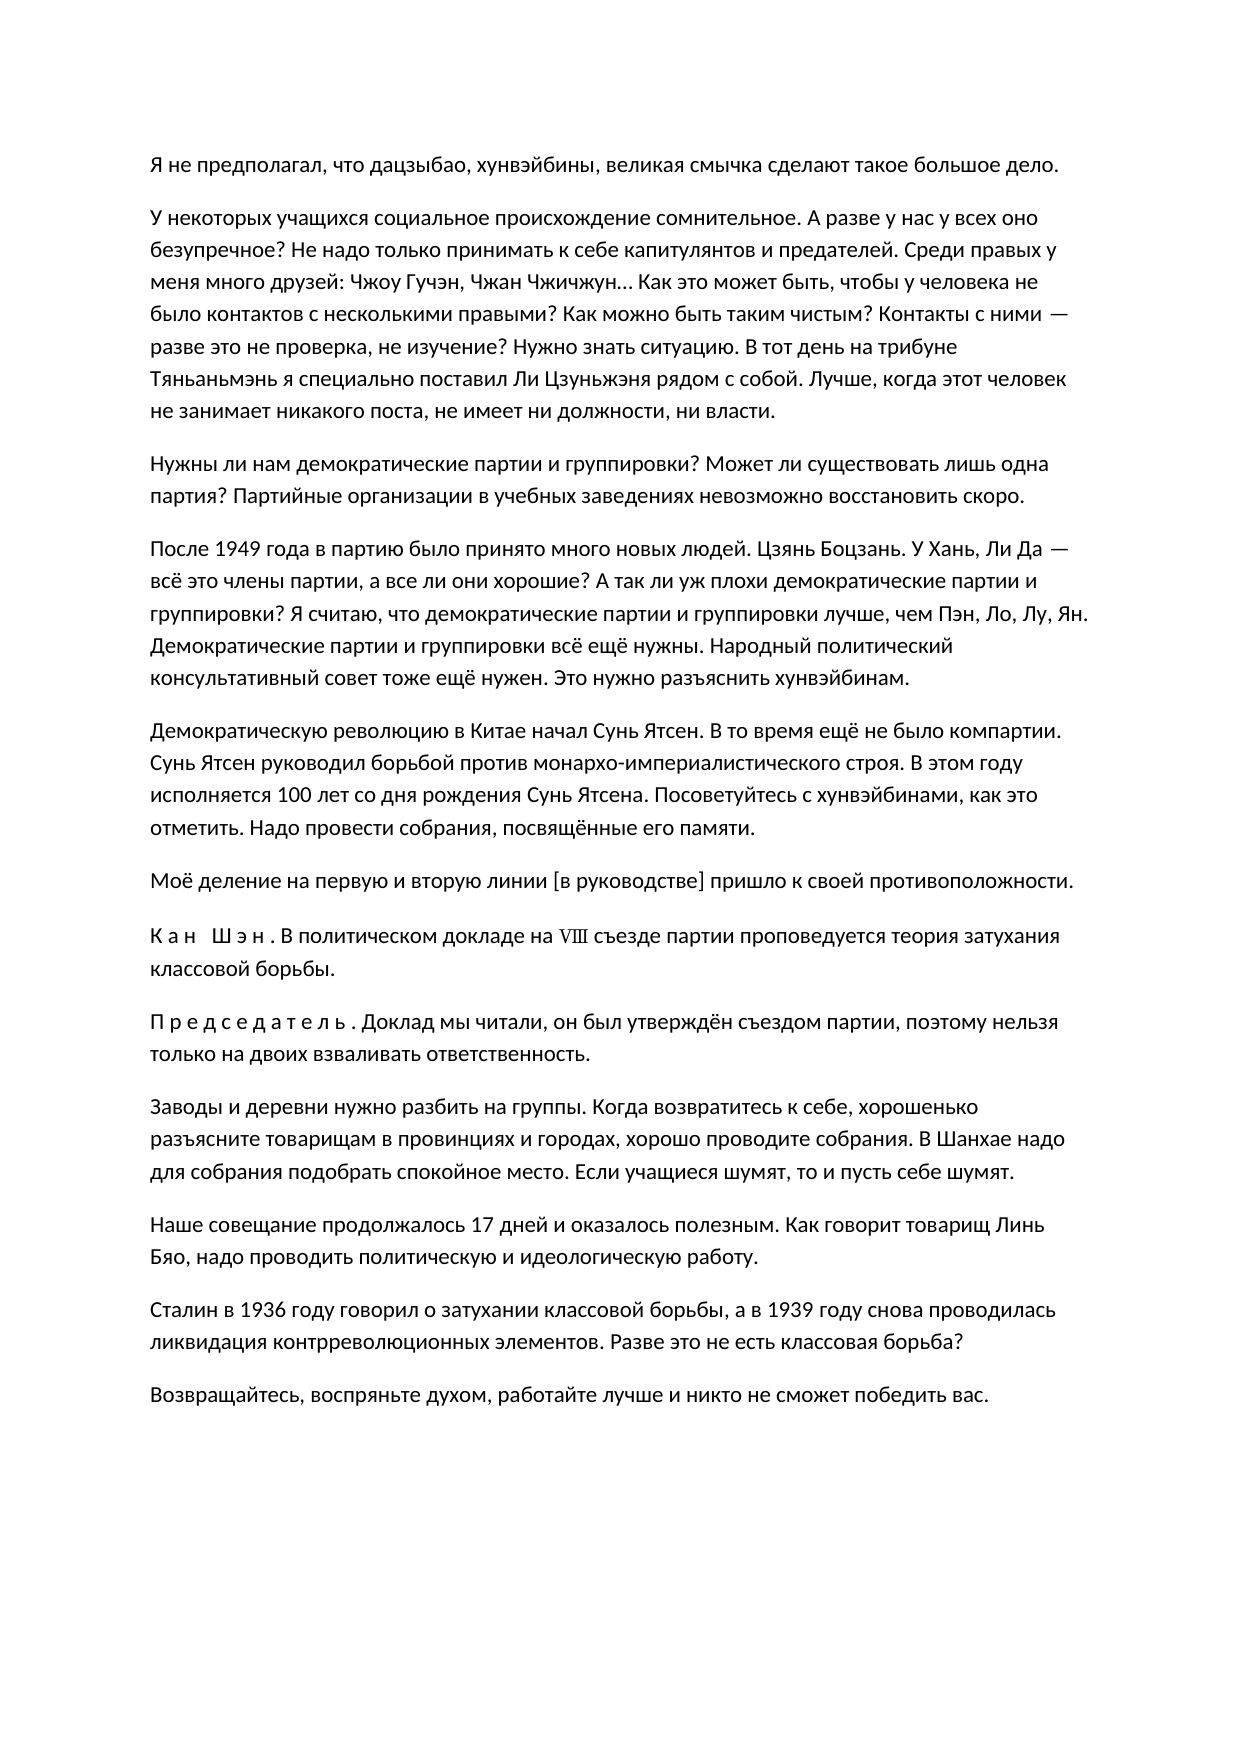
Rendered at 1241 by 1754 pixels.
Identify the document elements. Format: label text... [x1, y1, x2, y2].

text Нужны ли нам демократические партии и группировки? Может ли существовать лишь одна партия? Партийные организации в учебных заведениях невозможно восстановить скоро. [150, 449, 1091, 509]
text Заводы и деревни нужно разбить на группы. Когда возвратитесь к себе, хорошенько разъясните товарищам в провинциях и городах, хорошо проводите собрания. В Шанхае надо для собрания подобрать спокойное место. Если учащиеся шумят, то и пусть себе шумят. [150, 1092, 1091, 1185]
text Я не предполагал, что дацзыбао, хунвэйбины, великая смычка сделают такое большое дело. [150, 150, 1091, 178]
text Сталин в 1936 году говорил о затухании классовой борьбы, а в 1939 году снова проводилась ликвидация контрреволюционных элементов. Разве это не есть классовая борьба? [150, 1295, 1091, 1355]
text У некоторых учащихся социальное происхождение сомнительное. А разве у нас у всех оно безупречное? Не надо только принимать к себе капитулянтов и предателей. Среди правых у меня много друзей: Чжоу Гучэн, Чжан Чжичжун… Как это может быть, чтобы у человека не было контактов с несколькими правыми? Как можно быть таким чистым? Контакты с ними — разве это не проверка, не изучение? Нужно знать ситуацию. В тот день на трибуне Тяньаньмэнь я специально поставил Ли Цзуньжэня рядом с собой. Лучше, когда этот человек не занимает никакого поста, не имеет ни должности, ни власти. [150, 203, 1091, 424]
text Кан Шэн. В политическом докладе на Ⅷ съезде партии проповедуется теория затухания классовой борьбы. [150, 919, 1091, 982]
text Председатель. Доклад мы читали, он был утверждён съездом партии, поэтому нельзя только на двоих взваливать ответственность. [150, 1007, 1091, 1067]
text После 1949 года в партию было принято много новых людей. Цзянь Боцзань. У Хань, Ли Да — всё это члены партии, а все ли они хорошие? А так ли уж плохи демократические партии и группировки? Я считаю, что демократические партии и группировки лучше, чем Пэн, Ло, Лу, Ян. Демократические партии и группировки всё ещё нужны. Народный политический консультативный совет тоже ещё нужен. Это нужно разъяснить хунвэйбинам. [150, 534, 1091, 691]
text Наше совещание продолжалось 17 дней и оказалось полезным. Как говорит товарищ Линь Бяо, надо проводить политическую и идеологическую работу. [150, 1210, 1091, 1270]
text Демократическую революцию в Китае начал Сунь Ятсен. В то время ещё не было компартии. Сунь Ятсен руководил борьбой против монархо-империалистического строя. В этом году исполняется 100 лет со дня рождения Сунь Ятсена. Посоветуйтесь с хунвэйбинами, как это отметить. Надо провести собрания, посвящённые его памяти. [150, 716, 1091, 841]
text Моё деление на первую и вторую линии [в руководстве] пришло к своей противоположности. [150, 866, 1091, 894]
text Возвращайтесь, воспряньте духом, работайте лучше и никто не сможет победить вас. [150, 1380, 1091, 1408]
